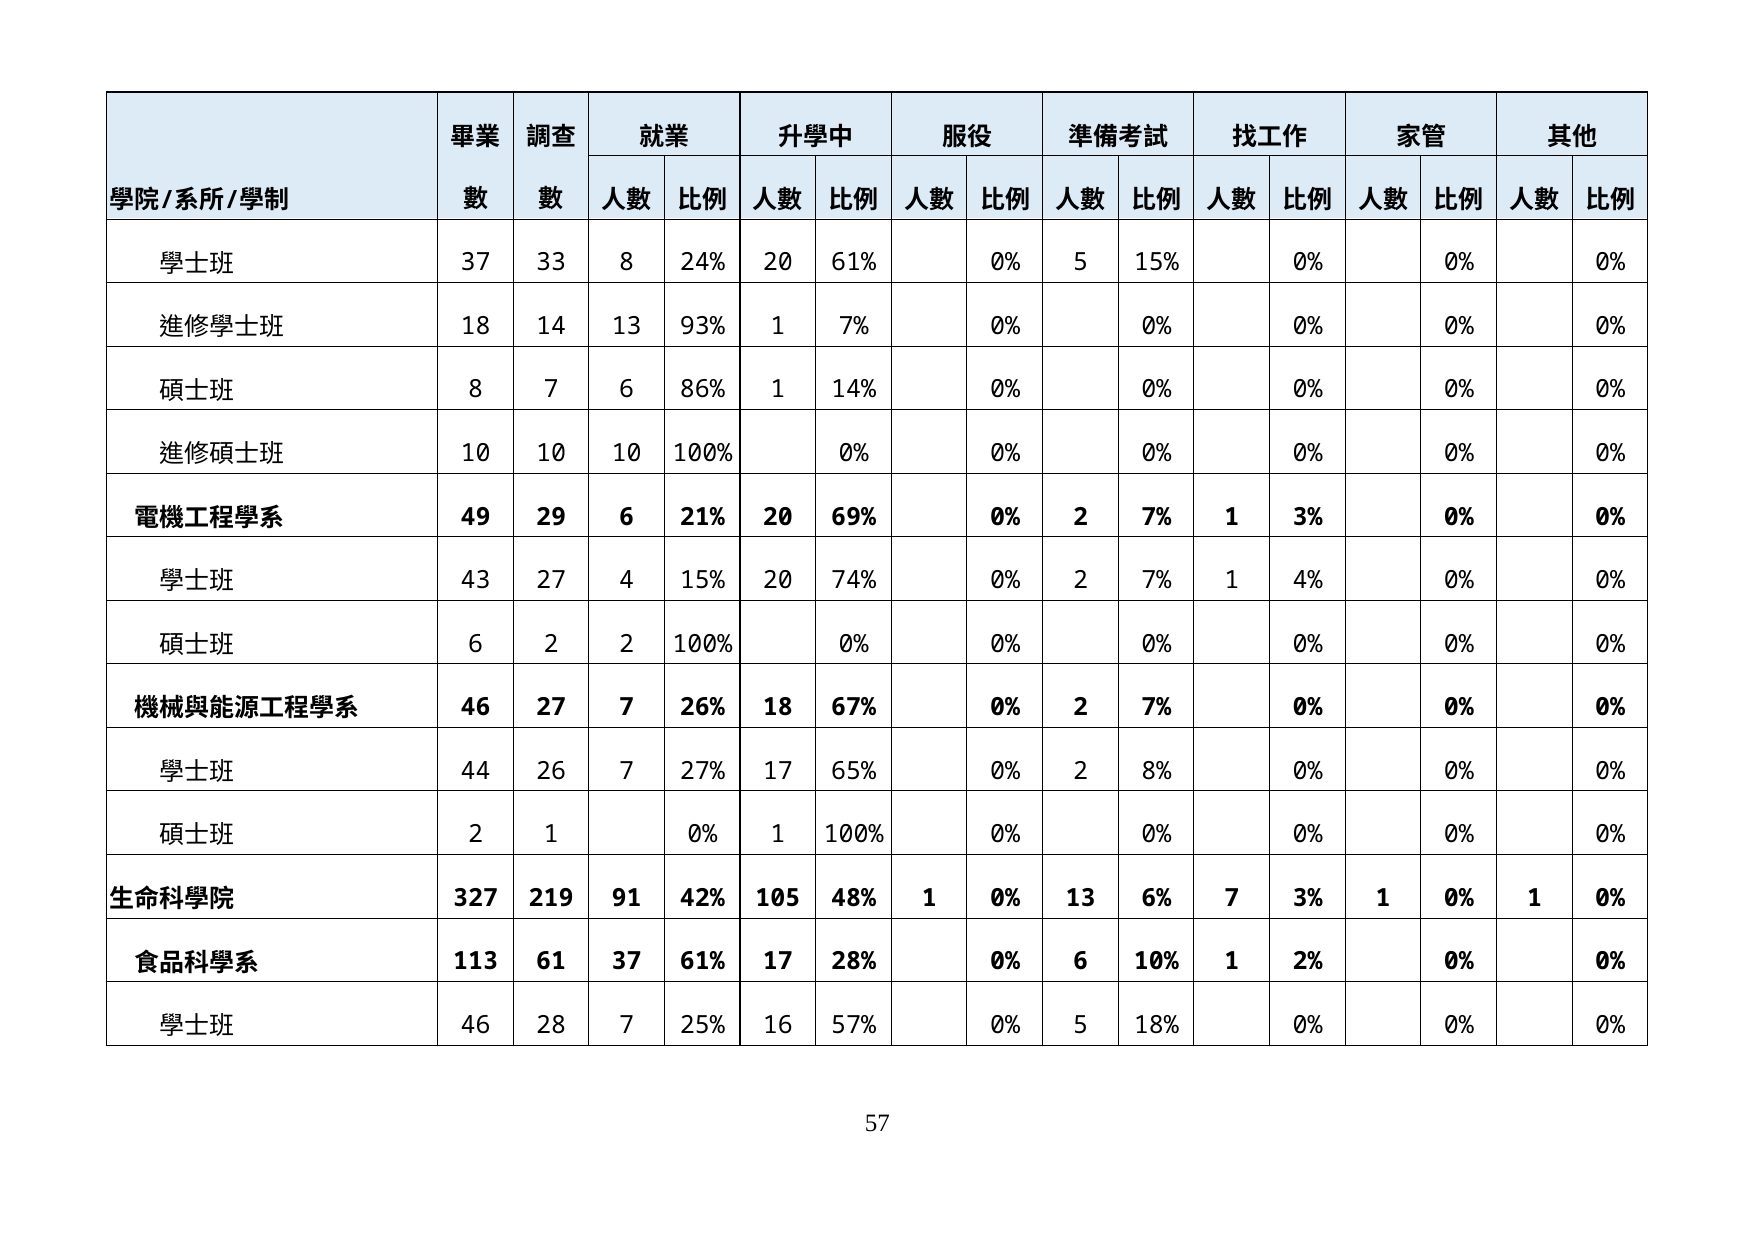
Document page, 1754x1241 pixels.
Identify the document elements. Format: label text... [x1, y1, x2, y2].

table_cell 24% [665, 220, 739, 282]
table_cell 7 [589, 664, 664, 727]
table_cell 7 [514, 347, 588, 409]
table_cell [1043, 283, 1118, 346]
table_cell 0% [1270, 347, 1345, 409]
table_cell [892, 537, 966, 600]
table_cell 機械與能源工程學系 [107, 664, 437, 727]
table_cell 7 [589, 982, 664, 1044]
table_cell 比例 [1270, 156, 1345, 218]
table_cell [1194, 220, 1269, 282]
table_cell 0% [967, 410, 1042, 473]
table_cell 1 [741, 791, 815, 854]
table_cell [1346, 601, 1420, 663]
table_cell 15% [665, 537, 739, 600]
table_header 其他 [1497, 93, 1647, 155]
table_cell 6 [589, 347, 664, 409]
table_cell 0% [1119, 283, 1193, 346]
table_cell 100% [816, 791, 891, 854]
table_cell 0% [967, 220, 1042, 282]
table_cell [1497, 664, 1572, 727]
table_cell 4 [589, 537, 664, 600]
table_cell 3% [1270, 474, 1345, 536]
table_cell 33 [514, 220, 588, 282]
table_cell [892, 283, 966, 346]
table_header 家管 [1346, 93, 1496, 155]
table_cell [1194, 601, 1269, 663]
table_cell [1346, 283, 1420, 346]
table_cell 1 [1194, 474, 1269, 536]
table_cell 碩士班 [107, 791, 437, 854]
table_cell 1 [741, 283, 815, 346]
table_cell 86% [665, 347, 739, 409]
table_cell 4% [1270, 537, 1345, 600]
table_cell 27% [665, 728, 739, 790]
table_cell 0% [967, 474, 1042, 536]
table_cell [1346, 728, 1420, 790]
table_cell 1 [1194, 919, 1269, 981]
table_header 準備考試 [1043, 93, 1193, 155]
table_cell 0% [1573, 410, 1647, 473]
table_cell 10 [514, 410, 588, 473]
table_cell [1346, 791, 1420, 854]
table_cell [1346, 919, 1420, 981]
table_cell 人數 [892, 156, 966, 218]
table_cell 0% [1421, 347, 1496, 409]
table_cell 0% [967, 982, 1042, 1044]
table_cell 2% [1270, 919, 1345, 981]
table_cell [892, 474, 966, 536]
table_header 服役 [892, 93, 1042, 155]
table_cell 0% [1573, 919, 1647, 981]
table_cell 6 [589, 474, 664, 536]
table_cell 37 [589, 919, 664, 981]
table_cell 0% [967, 601, 1042, 663]
table_cell 7% [1119, 474, 1193, 536]
table_cell 0% [816, 601, 891, 663]
table_cell 93% [665, 283, 739, 346]
table_cell 28% [816, 919, 891, 981]
table_cell [1497, 537, 1572, 600]
table_cell [1043, 791, 1118, 854]
table_cell 67% [816, 664, 891, 727]
table_header 找工作 [1194, 93, 1345, 155]
table_cell [892, 220, 966, 282]
table_cell 37 [438, 220, 513, 282]
table_cell 0% [1573, 283, 1647, 346]
table_cell 44 [438, 728, 513, 790]
table_cell 比例 [967, 156, 1042, 218]
table_cell 2 [514, 601, 588, 663]
table_cell 6 [1043, 919, 1118, 981]
table_cell 人數 [1194, 156, 1269, 218]
table_cell 13 [1043, 855, 1118, 917]
table_cell 0% [1270, 283, 1345, 346]
table_cell 學士班 [107, 728, 437, 790]
table_cell [1346, 410, 1420, 473]
table_cell 0% [967, 855, 1042, 917]
table_cell 0% [1119, 410, 1193, 473]
table_cell 比例 [1573, 156, 1647, 218]
table_cell 0% [1421, 982, 1496, 1044]
table_cell 0% [1421, 474, 1496, 536]
table_cell [892, 410, 966, 473]
table_cell [1346, 474, 1420, 536]
table_cell 18 [741, 664, 815, 727]
table_cell [892, 664, 966, 727]
table_cell 電機工程學系 [107, 474, 437, 536]
table_cell 46 [438, 982, 513, 1044]
table_cell [1194, 982, 1269, 1044]
table_cell 13 [589, 283, 664, 346]
table_cell 0% [1270, 728, 1345, 790]
table_cell 0% [1421, 855, 1496, 917]
table_cell [741, 410, 815, 473]
table_cell 0% [967, 791, 1042, 854]
table_cell 0% [1573, 601, 1647, 663]
table_cell 219 [514, 855, 588, 917]
table_cell 0% [1573, 791, 1647, 854]
table_cell 17 [741, 728, 815, 790]
table_cell 0% [1421, 283, 1496, 346]
table_cell 比例 [816, 156, 891, 218]
table_cell 0% [1270, 982, 1345, 1044]
table_cell 2 [1043, 537, 1118, 600]
table_cell 人數 [589, 156, 664, 218]
table_cell [1194, 728, 1269, 790]
table_cell [892, 601, 966, 663]
table_cell 27 [514, 537, 588, 600]
table_cell 2 [1043, 474, 1118, 536]
table_cell 0% [1573, 537, 1647, 600]
table_cell 人數 [741, 156, 815, 218]
table_cell 2 [589, 601, 664, 663]
table_cell 學士班 [107, 982, 437, 1044]
table_cell 2 [1043, 664, 1118, 727]
table_cell 1 [1346, 855, 1420, 917]
table_cell 0% [1119, 791, 1193, 854]
table_cell 6 [438, 601, 513, 663]
table_cell 人數 [1346, 156, 1420, 218]
table_cell 65% [816, 728, 891, 790]
table_cell 61% [665, 919, 739, 981]
table_cell 0% [967, 728, 1042, 790]
table_cell 27 [514, 664, 588, 727]
table_cell 進修學士班 [107, 283, 437, 346]
table_cell 26% [665, 664, 739, 727]
table_cell [1346, 537, 1420, 600]
table_cell 18 [438, 283, 513, 346]
table_cell [892, 982, 966, 1044]
table_cell 0% [1421, 791, 1496, 854]
table_cell 7 [1194, 855, 1269, 917]
table_cell 0% [816, 410, 891, 473]
table_cell 0% [967, 919, 1042, 981]
table_cell 14% [816, 347, 891, 409]
table_cell 0% [1270, 664, 1345, 727]
table_cell 5 [1043, 982, 1118, 1044]
table_cell 49 [438, 474, 513, 536]
table_cell 1 [514, 791, 588, 854]
table_cell 28 [514, 982, 588, 1044]
table_header 學院/系所/學制 [107, 93, 437, 218]
table_cell 20 [741, 474, 815, 536]
table_cell [1497, 410, 1572, 473]
table_cell 食品科學系 [107, 919, 437, 981]
table_cell [1346, 220, 1420, 282]
table_cell [1043, 410, 1118, 473]
table_cell [892, 919, 966, 981]
table_cell 26 [514, 728, 588, 790]
table_cell 6% [1119, 855, 1193, 917]
table_cell [1497, 982, 1572, 1044]
table_cell 0% [1119, 347, 1193, 409]
table_cell 人數 [1497, 156, 1572, 218]
table_cell 7 [589, 728, 664, 790]
table_header 就業 [589, 93, 739, 155]
table_cell 1 [1194, 537, 1269, 600]
table_cell 0% [1421, 410, 1496, 473]
table_header 調查數 [514, 93, 588, 218]
table_cell 20 [741, 537, 815, 600]
table_cell 學士班 [107, 537, 437, 600]
table_cell 8 [438, 347, 513, 409]
table_cell 0% [1270, 220, 1345, 282]
table_cell 113 [438, 919, 513, 981]
table_cell 0% [1573, 728, 1647, 790]
table_cell 8 [589, 220, 664, 282]
table_cell 0% [1119, 601, 1193, 663]
table_cell 43 [438, 537, 513, 600]
table_cell 74% [816, 537, 891, 600]
table_cell [1043, 601, 1118, 663]
table_cell [1497, 791, 1572, 854]
table_cell 7% [1119, 664, 1193, 727]
table_cell 10 [589, 410, 664, 473]
table_cell [589, 791, 664, 854]
table_cell [892, 791, 966, 854]
table_cell 57% [816, 982, 891, 1044]
table_cell 61 [514, 919, 588, 981]
table_cell [1346, 347, 1420, 409]
table_cell 20 [741, 220, 815, 282]
table_cell 46 [438, 664, 513, 727]
table_cell [892, 347, 966, 409]
table_cell 15% [1119, 220, 1193, 282]
table_cell [1346, 664, 1420, 727]
table_cell [1194, 410, 1269, 473]
table_cell 5 [1043, 220, 1118, 282]
table_cell [1497, 283, 1572, 346]
table_header 升學中 [741, 93, 891, 155]
table_cell [1497, 347, 1572, 409]
table_cell 比例 [1421, 156, 1496, 218]
table_cell [1194, 664, 1269, 727]
table_cell 14 [514, 283, 588, 346]
table_cell 100% [665, 601, 739, 663]
table_cell 0% [1421, 919, 1496, 981]
table_cell 碩士班 [107, 347, 437, 409]
table_cell 碩士班 [107, 601, 437, 663]
table_cell 42% [665, 855, 739, 917]
table_cell 0% [1573, 982, 1647, 1044]
table_cell 0% [1270, 410, 1345, 473]
table_cell 0% [967, 537, 1042, 600]
table_cell 7% [816, 283, 891, 346]
table_cell 0% [1421, 664, 1496, 727]
table_cell 17 [741, 919, 815, 981]
table_cell 0% [967, 664, 1042, 727]
table_cell 16 [741, 982, 815, 1044]
table_cell 25% [665, 982, 739, 1044]
table_cell [1194, 347, 1269, 409]
table_cell 0% [1573, 347, 1647, 409]
table_cell 人數 [1043, 156, 1118, 218]
table_cell 0% [1421, 728, 1496, 790]
table_cell [1346, 982, 1420, 1044]
table_cell 48% [816, 855, 891, 917]
table_cell 0% [1573, 855, 1647, 917]
table_cell 3% [1270, 855, 1345, 917]
table_cell [892, 728, 966, 790]
table_cell [1497, 919, 1572, 981]
table_cell [1194, 791, 1269, 854]
table_cell [741, 601, 815, 663]
table_cell 100% [665, 410, 739, 473]
table_cell 生命科學院 [107, 855, 437, 917]
table_cell 0% [1270, 791, 1345, 854]
table_cell [1497, 220, 1572, 282]
table_cell [1497, 601, 1572, 663]
table_cell [1194, 283, 1269, 346]
table_cell 0% [967, 347, 1042, 409]
table_cell 0% [1421, 220, 1496, 282]
table_cell 7% [1119, 537, 1193, 600]
table_cell 2 [438, 791, 513, 854]
table_cell [1497, 728, 1572, 790]
table_cell 10% [1119, 919, 1193, 981]
table_cell 0% [1573, 664, 1647, 727]
table_cell 327 [438, 855, 513, 917]
table_cell 比例 [1119, 156, 1193, 218]
table_cell 18% [1119, 982, 1193, 1044]
table_cell 0% [1421, 537, 1496, 600]
table_cell [1043, 347, 1118, 409]
table_cell 21% [665, 474, 739, 536]
table_cell 0% [967, 283, 1042, 346]
table_cell 2 [1043, 728, 1118, 790]
table_cell 1 [892, 855, 966, 917]
table_cell 8% [1119, 728, 1193, 790]
table_cell 0% [665, 791, 739, 854]
table_header 畢業數 [438, 93, 513, 218]
table_cell 1 [1497, 855, 1572, 917]
table_cell 61% [816, 220, 891, 282]
table_cell 進修碩士班 [107, 410, 437, 473]
table_cell 91 [589, 855, 664, 917]
table_cell 0% [1270, 601, 1345, 663]
table_cell 0% [1573, 220, 1647, 282]
table_cell 10 [438, 410, 513, 473]
table_cell 105 [741, 855, 815, 917]
table_cell 29 [514, 474, 588, 536]
table_cell [1497, 474, 1572, 536]
table_cell 比例 [665, 156, 739, 218]
table_cell 69% [816, 474, 891, 536]
table_cell 1 [741, 347, 815, 409]
table_cell 0% [1573, 474, 1647, 536]
table_cell 0% [1421, 601, 1496, 663]
table_cell 學士班 [107, 220, 437, 282]
